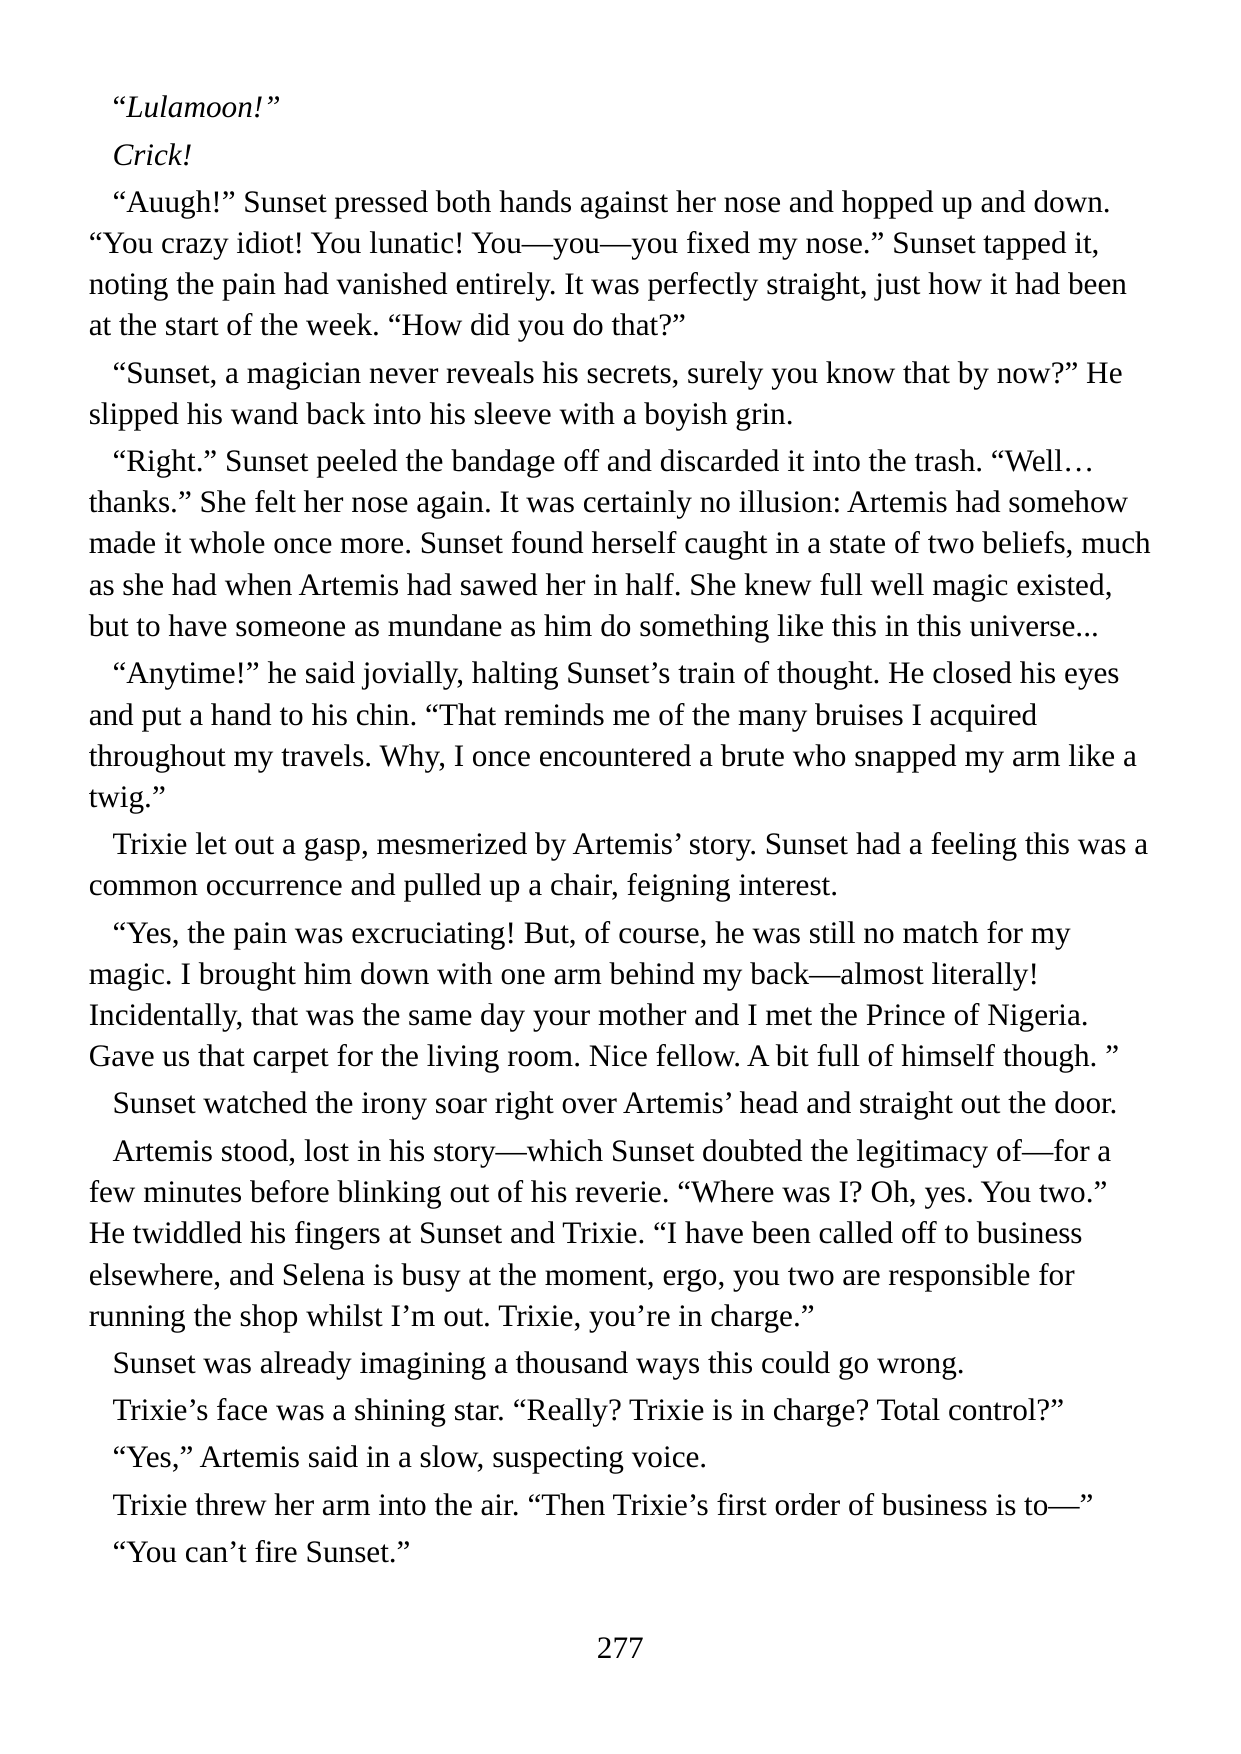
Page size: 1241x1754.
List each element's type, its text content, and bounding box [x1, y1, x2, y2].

text “You can’t fire Sunset.” [88, 1533, 1152, 1569]
text “Right.” Sunset peeled the bandage off and discarded it into the trash. “Well… thanks.” She felt her nose again. It was certainly no illusion: Artemis had somehow made it whole once more. Sunset found herself caught in a state of two beliefs, much as she had when Artemis had sawed her in half. She knew full well magic existed, but to have someone as mundane as him do something like this in this universe... [88, 442, 1152, 643]
text Trixie let out a gasp, mesmerized by Artemis’ story. Sunset had a feeling this was a common occurrence and pulled up a chair, feigning interest. [88, 825, 1152, 903]
text Crick! [88, 136, 1152, 172]
text Trixie threw her arm into the air. “Then Trixie’s first order of business is to—” [88, 1486, 1152, 1522]
text Artemis stood, lost in his story—which Sunset doubted the legitimacy of—for a few minutes before blinking out of his reverie. “Where was I? Oh, yes. You two.” He twiddled his fingers at Sunset and Trixie. “I have been called off to business elsewhere, and Selena is busy at the moment, ergo, you two are responsible for running the shop whilst I’m out. Trixie, you’re in charge.” [88, 1132, 1152, 1333]
text “Lulamoon!” [88, 88, 1152, 124]
text Sunset watched the irony soar right over Artemis’ head and straight out the door. [88, 1085, 1152, 1121]
text “Sunset, a magician never reveals his secrets, surely you know that by now?” He slipped his wand back into his sleeve with a boyish grin. [88, 354, 1152, 431]
text “Auugh!” Sunset pressed both hands against her nose and hopped up and down. “You crazy idiot! You lunatic! You—you—you fixed my nose.” Sunset tapped it, noting the pain had vanished entirely. It was perfectly straight, just how it had been at the start of the week. “How did you do that?” [88, 183, 1152, 343]
text “Yes, the pain was excruciating! But, of course, he was still no match for my magic. I brought him down with one arm behind my back—almost literally! Incidentally, that was the same day your mother and I met the Prince of Nigeria. Gave us that carpet for the living room. Nice fellow. A bit full of himself though. ” [88, 914, 1152, 1073]
text Sunset was already imagining a thousand ways this could go wrong. [88, 1344, 1152, 1380]
text “Yes,” Artemis said in a slow, suspecting voice. [88, 1438, 1152, 1474]
text “Anytime!” he said jovially, halting Sunset’s train of thought. He closed his eyes and put a hand to his chin. “That reminds me of the many bruises I acquired throughout my travels. Why, I once encountered a brute who snapped my arm like a twig.” [88, 654, 1152, 814]
text Trixie’s face was a shining star. “Really? Trixie is in charge? Total control?” [88, 1391, 1152, 1427]
